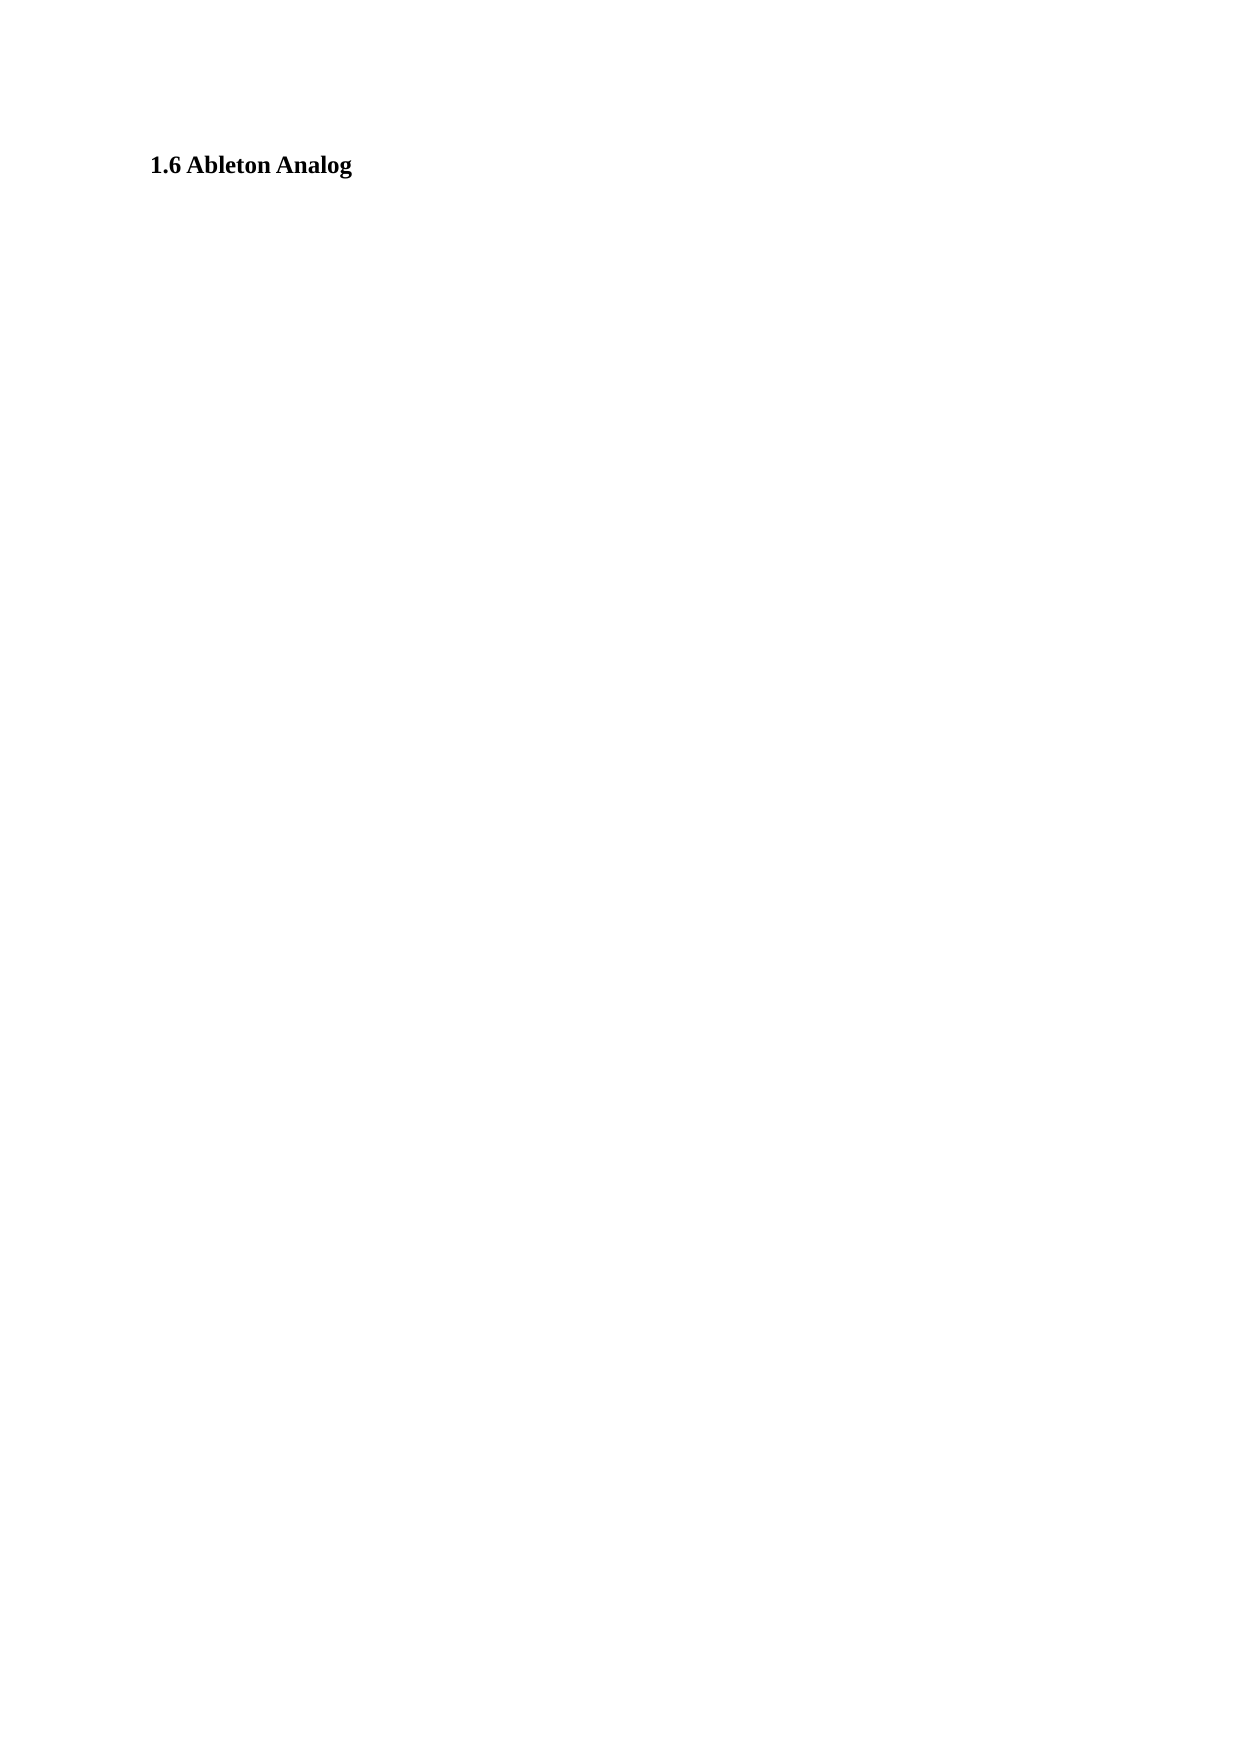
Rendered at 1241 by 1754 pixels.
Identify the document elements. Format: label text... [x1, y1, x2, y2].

subtitle 1.6 Ableton Analog [150, 150, 1091, 179]
